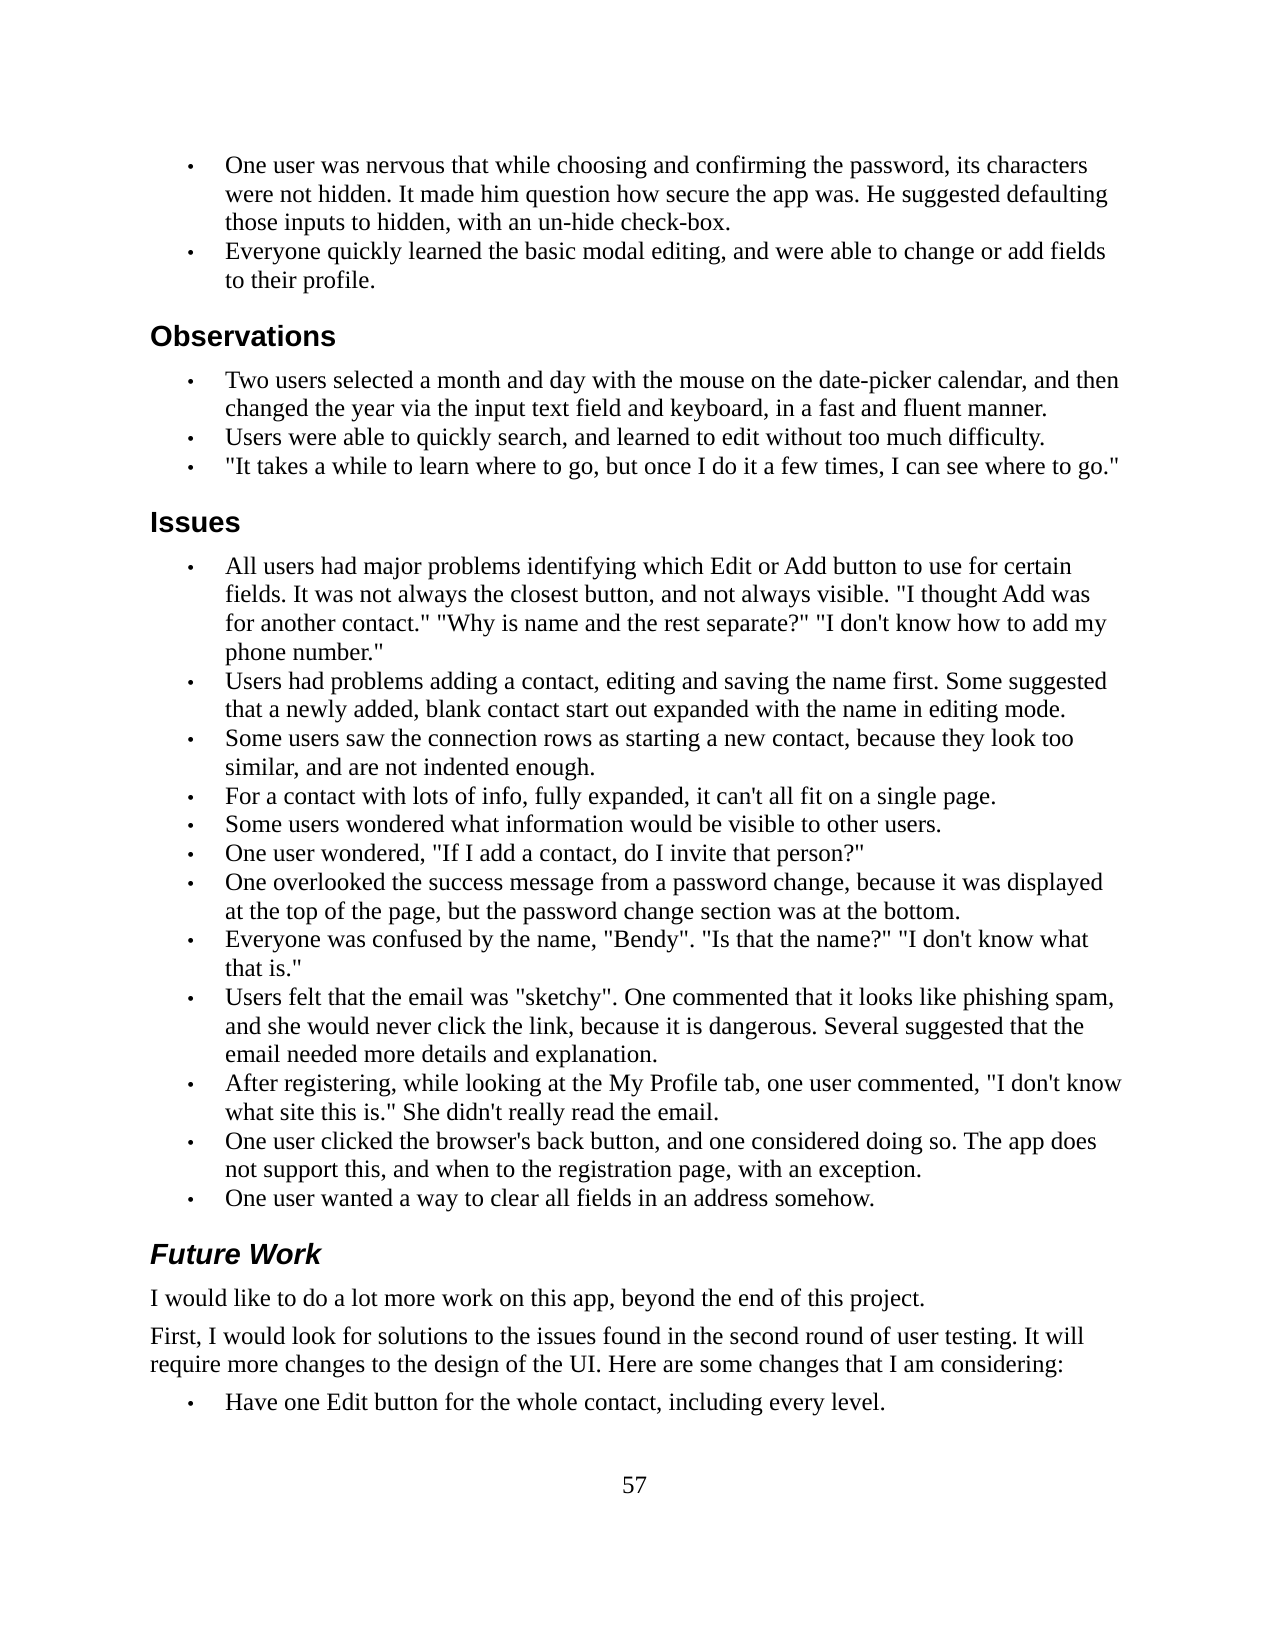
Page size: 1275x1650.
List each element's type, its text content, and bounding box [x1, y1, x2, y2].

subtitle Issues [150, 505, 1125, 538]
list One user clicked the browser's back button, and one considered doing so. The app does not support this, and when to the registration page, with an exception. [187, 1126, 1125, 1183]
list Have one Edit button for the whole contact, including every level. [187, 1387, 1125, 1416]
subtitle Future Work [150, 1237, 1125, 1271]
list Users were able to quickly search, and learned to edit without too much difficulty. [187, 422, 1125, 451]
text First, I would look for solutions to the issues found in the second round of user testing. It will require more changes to the design of the UI. Here are some changes that I am considering: [150, 1321, 1125, 1378]
list All users had major problems identifying which Edit or Add button to use for certain fields. It was not always the closest button, and not always visible. "I thought Add was for another contact." "Why is name and the rest separate?" "I don't know how to add my phone number." [187, 551, 1125, 666]
list One user wondered, "If I add a contact, do I invite that person?" [187, 838, 1125, 867]
list Some users wondered what information would be visible to other users. [187, 809, 1125, 838]
list Two users selected a month and day with the mouse on the date-picker calendar, and then changed the year via the input text field and keyboard, in a fast and fluent manner. [187, 365, 1125, 422]
list One overlooked the success message from a password change, because it was displayed at the top of the page, but the password change section was at the bottom. [187, 867, 1125, 924]
text I would like to do a lot more work on this app, beyond the end of this project. [150, 1283, 1125, 1312]
list "It takes a while to learn where to go, but once I do it a few times, I can see where to go." [187, 451, 1125, 480]
list One user was nervous that while choosing and confirming the password, its characters were not hidden. It made him question how secure the app was. He suggested defaulting those inputs to hidden, with an un-hide check-box. [187, 150, 1125, 236]
list One user wanted a way to clear all fields in an address somehow. [187, 1183, 1125, 1212]
list Users felt that the email was "sketchy". One commented that it looks like phishing spam, and she would never click the link, because it is dangerous. Several suggested that the email needed more details and explanation. [187, 982, 1125, 1068]
list Everyone quickly learned the basic modal editing, and were able to change or add fields to their profile. [187, 236, 1125, 294]
list For a contact with lots of info, fully expanded, it can't all fit on a single page. [187, 781, 1125, 809]
list Some users saw the connection rows as starting a new contact, because they look too similar, and are not indented enough. [187, 723, 1125, 781]
list After registering, while looking at the My Profile tab, one user commented, "I don't know what site this is." She didn't really read the email. [187, 1068, 1125, 1126]
list Users had problems adding a contact, editing and saving the name first. Some suggested that a newly added, blank contact start out expanded with the name in editing mode. [187, 666, 1125, 723]
subtitle Observations [150, 319, 1125, 352]
list Everyone was confused by the name, "Bendy". "Is that the name?" "I don't know what that is." [187, 924, 1125, 982]
